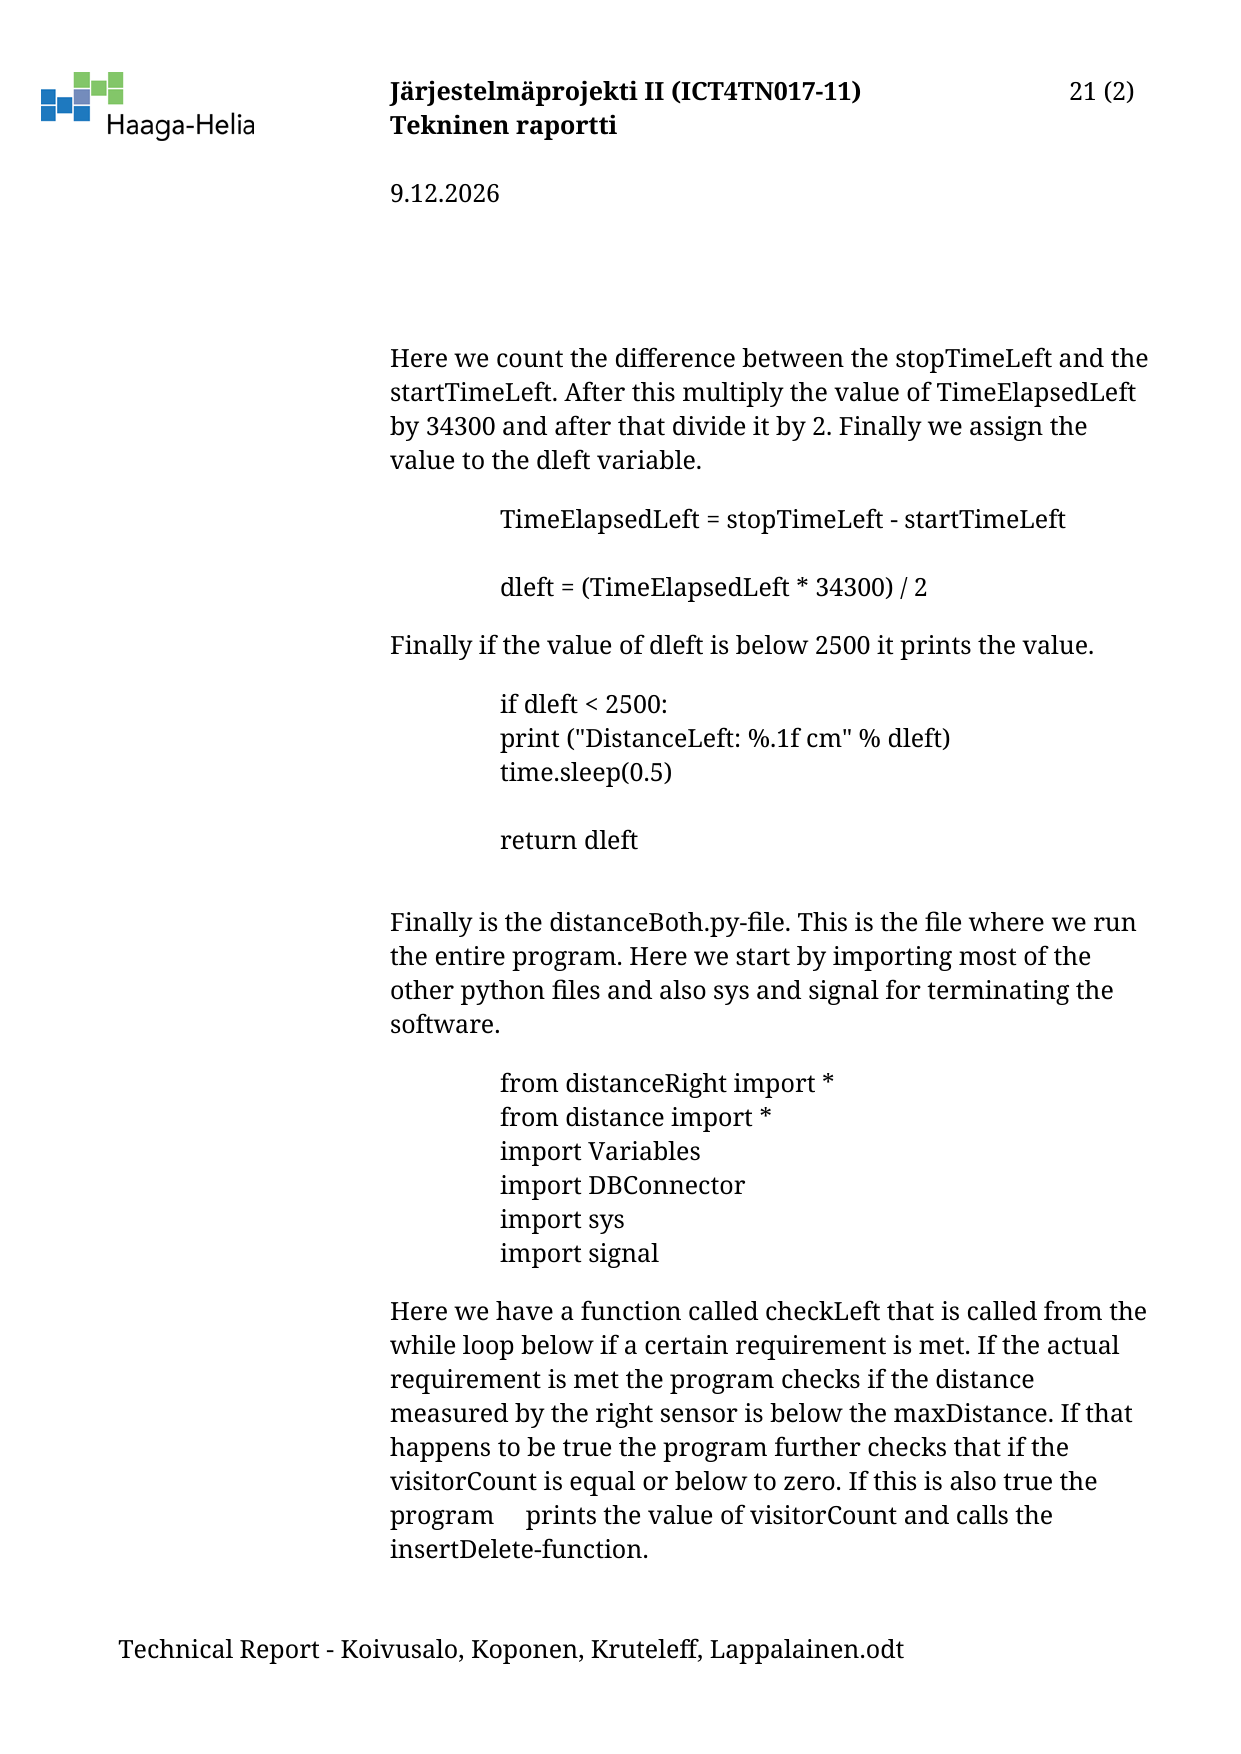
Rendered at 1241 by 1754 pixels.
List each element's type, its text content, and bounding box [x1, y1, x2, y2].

text import sys [213, 1202, 1152, 1236]
text from distance import * [213, 1099, 1152, 1133]
text print ("DistanceLeft: %.1f cm" % dleft) [213, 721, 1152, 755]
text Finally is the distanceBoth.py-file. This is the file where we run the entire program. Here we start by importing most of the other python files and also sys and signal for terminating the software. [390, 904, 1152, 1040]
text return dleft [213, 823, 1152, 857]
text import signal [213, 1236, 1152, 1270]
text time.sleep(0.5) [213, 755, 1152, 789]
text Here we have a function called checkLeft that is called from the while loop below if a certain requirement is met. If the actual requirement is met the program checks if the distance measured by the right sensor is below the maxDistance. If that happens to be true the program further checks that if the visitorCount is equal or below to zero. If this is also true the program prints the value of visitorCount and calls the insertDelete-function. [390, 1293, 1152, 1566]
text dleft = (TimeElapsedLeft * 34300) / 2 [213, 570, 1152, 604]
text Here we count the difference between the stopTimeLeft and the startTimeLeft. After this multiply the value of TimeElapsedLeft by 34300 and after that divide it by 2. Finally we assign the value to the dleft variable. [390, 340, 1152, 477]
text import DBConnector [213, 1168, 1152, 1202]
text if dleft < 2500: [213, 687, 1152, 721]
text import Variables [213, 1133, 1152, 1168]
text from distanceRight import * [213, 1065, 1152, 1099]
text TimeElapsedLeft = stopTimeLeft - startTimeLeft [213, 502, 1152, 536]
text Finally if the value of dleft is below 2500 it prints the value. [390, 627, 1152, 662]
